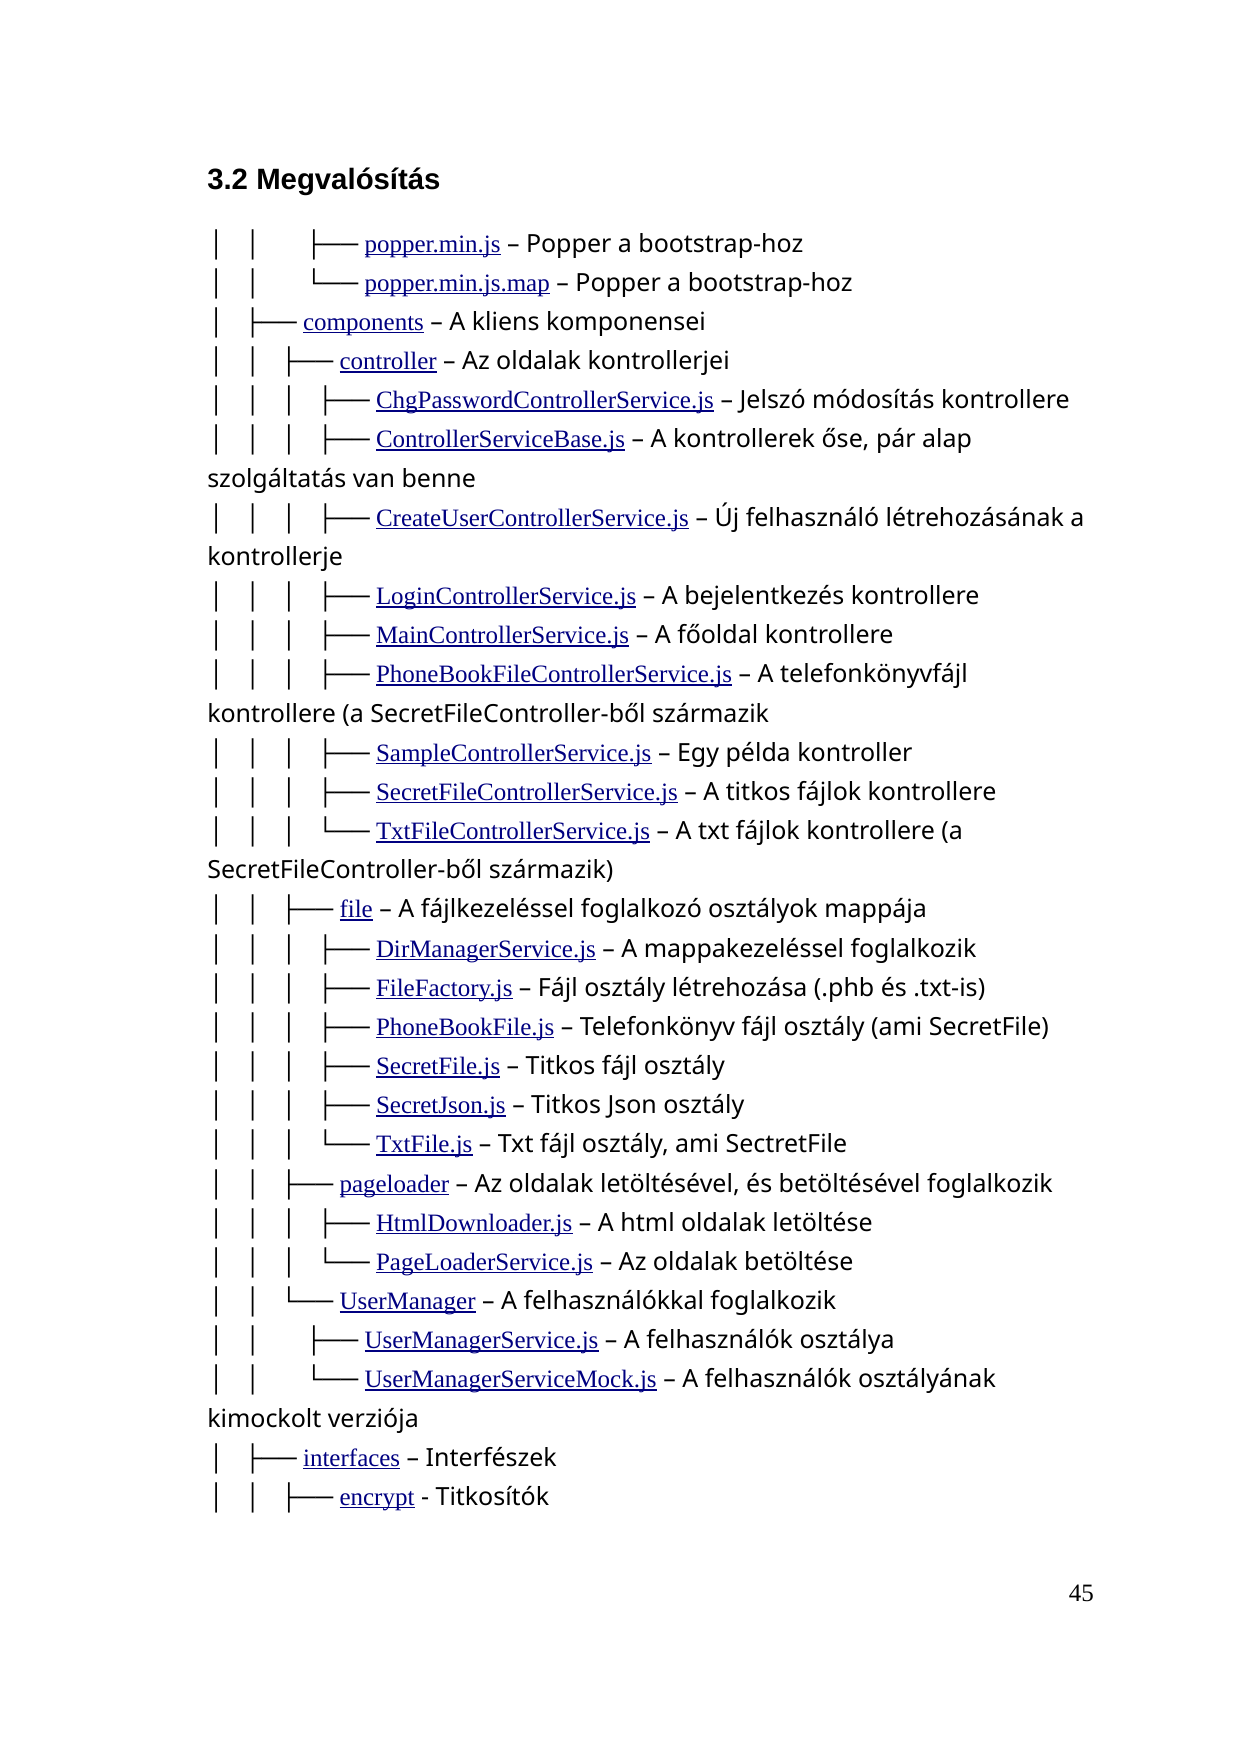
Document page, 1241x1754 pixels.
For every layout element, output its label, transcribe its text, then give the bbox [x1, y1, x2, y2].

text │ │ ├── popper.min.js – Popper a bootstrap-hoz │ │ └── popper.min.js.map – Popper a bootstrap-hoz │ ├── components – A kliens komponensei │ │ ├── controller – Az oldalak kontrollerjei │ │ │ ├── ChgPasswordControllerService.js – Jelszó módosítás kontrollere │ │ │ ├── ControllerServiceBase.js – A kontrollerek őse, pár alap szolgáltatás van benne │ │ │ ├── CreateUserControllerService.js – Új felhasználó létrehozásának a kontrollerje │ │ │ ├── LoginControllerService.js – A bejelentkezés kontrollere │ │ │ ├── MainControllerService.js – A főoldal kontrollere │ │ │ ├── PhoneBookFileControllerService.js – A telefonkönyvfájl kontrollere (a SecretFileController-ből származik │ │ │ ├── SampleControllerService.js – Egy példa kontroller │ │ │ ├── SecretFileControllerService.js – A titkos fájlok kontrollere │ │ │ └── TxtFileControllerService.js – A txt fájlok kontrollere (a SecretFileController-ből származik) │ │ ├── file – A fájlkezeléssel foglalkozó osztályok mappája │ │ │ ├── DirManagerService.js – A mappakezeléssel foglalkozik │ │ │ ├── FileFactory.js – Fájl osztály létrehozása (.phb és .txt-is) │ │ │ ├── PhoneBookFile.js – Telefonkönyv fájl osztály (ami SecretFile) │ │ │ ├── SecretFile.js – Titkos fájl osztály │ │ │ ├── SecretJson.js – Titkos Json osztály │ │ │ └── TxtFile.js – Txt fájl osztály, ami SectretFile │ │ ├── pageloader – Az oldalak letöltésével, és betöltésével foglalkozik │ │ │ ├── HtmlDownloader.js – A html oldalak letöltése │ │ │ └── PageLoaderService.js – Az oldalak betöltése │ │ └── UserManager – A felhasználókkal foglalkozik │ │ ├── UserManagerService.js – A felhasználók osztálya │ │ └── UserManagerServiceMock.js – A felhasználók osztályának kimockolt verziója │ ├── interfaces – Interfészek │ │ ├── encrypt - Titkosítók [207, 225, 1093, 1513]
